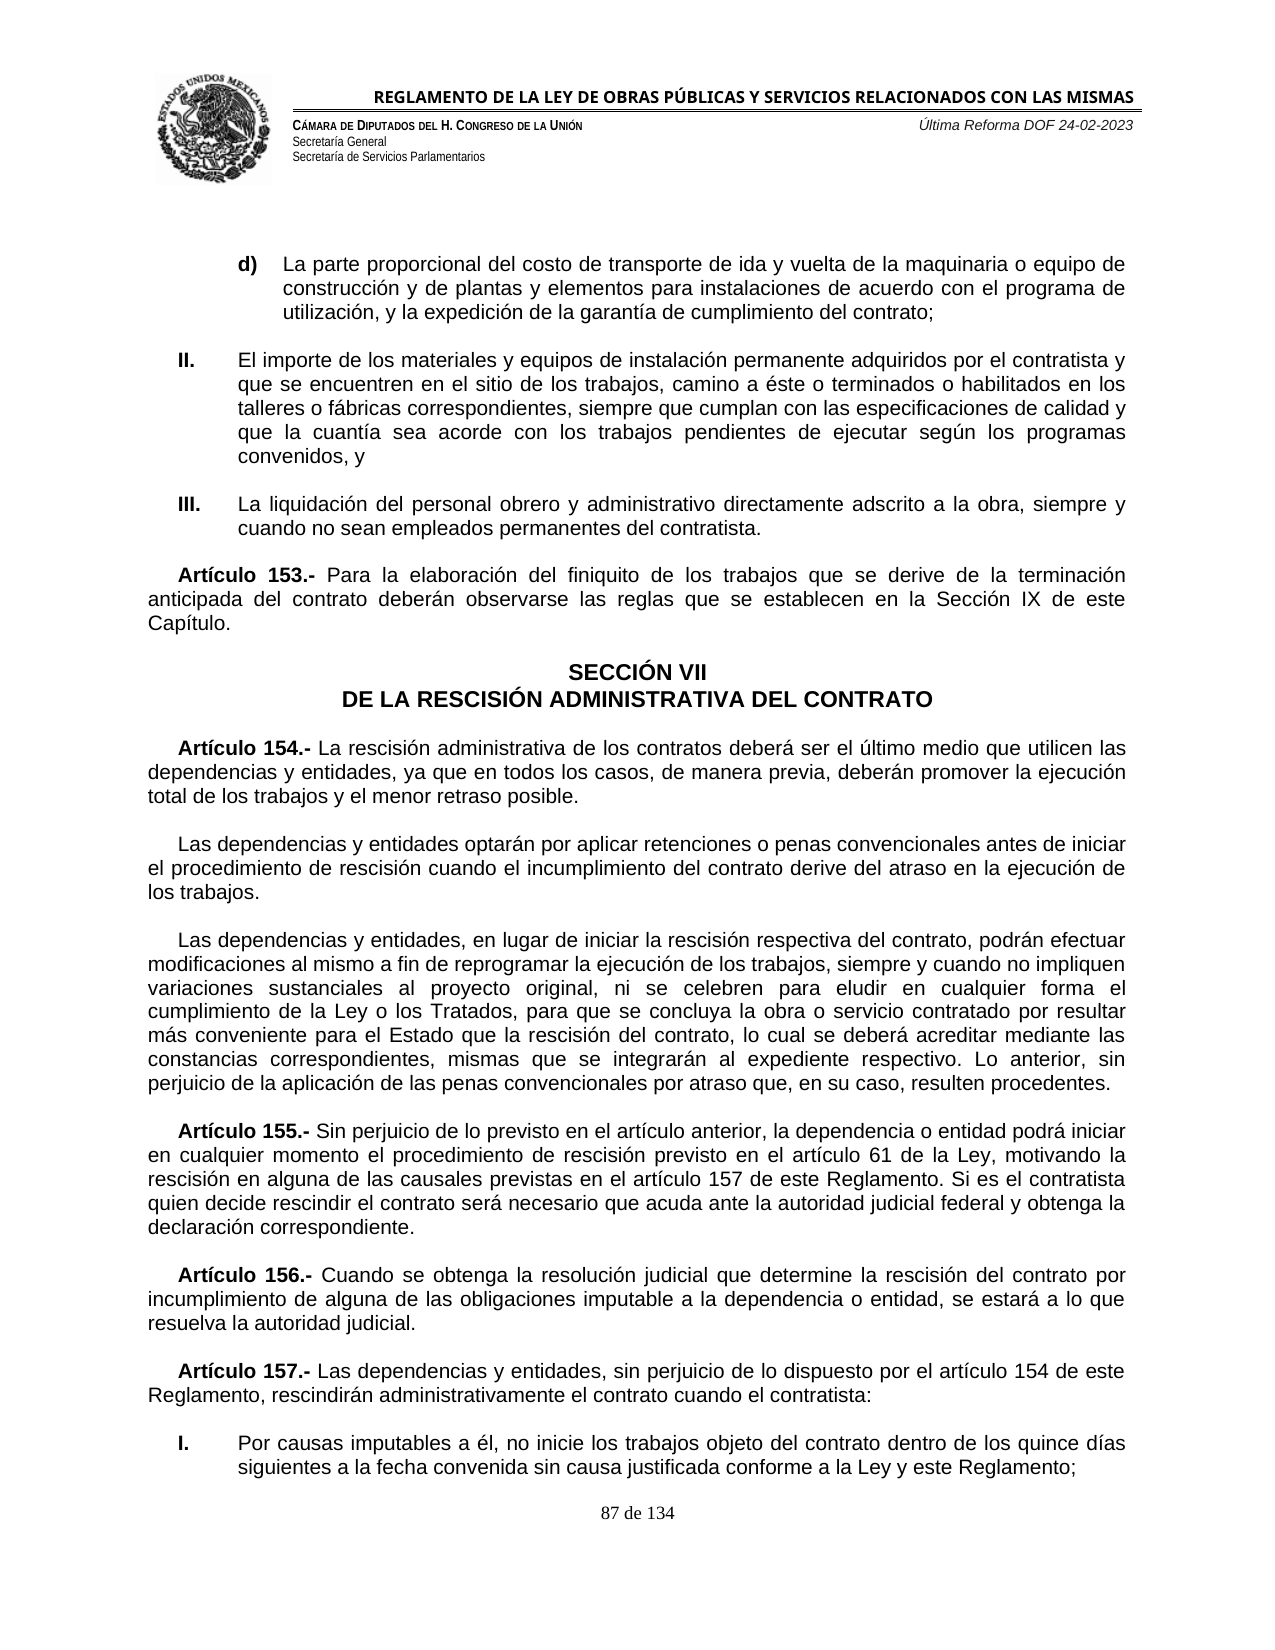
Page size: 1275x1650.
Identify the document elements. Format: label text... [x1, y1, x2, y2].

text II. El importe de los materiales y equipos de instalación permanente adquiridos por el contratista y que se encuentren en el sitio de los trabajos, camino a éste o terminados o habilitados en los talleres o fábricas correspondientes, siempre que cumplan con las especificaciones de calidad y que la cuantía sea acorde con los trabajos pendientes de ejecutar según los programas convenidos, y [178, 348, 1127, 467]
text I. Por causas imputables a él, no inicie los trabajos objeto del contrato dentro de los quince días siguientes a la fecha convenida sin causa justificada conforme a la Ley y este Reglamento; [178, 1431, 1127, 1478]
text Artículo 156.- Cuando se obtenga la resolución judicial que determine la rescisión del contrato por incumplimiento de alguna de las obligaciones imputable a la dependencia o entidad, se estará a lo que resuelva la autoridad judicial. [148, 1263, 1127, 1335]
text Las dependencias y entidades, en lugar de iniciar la rescisión respectiva del contrato, podrán efectuar modificaciones al mismo a fin de reprogramar la ejecución de los trabajos, siempre y cuando no impliquen variaciones sustanciales al proyecto original, ni se celebren para eludir en cualquier forma el cumplimiento de la Ley o los Tratados, para que se concluya la obra o servicio contratado por resultar más conveniente para el Estado que la rescisión del contrato, lo cual se deberá acreditar mediante las constancias correspondientes, mismas que se integrarán al expediente respectivo. Lo anterior, sin perjuicio de la aplicación de las penas convencionales por atraso que, en su caso, resulten procedentes. [148, 927, 1127, 1095]
text Las dependencias y entidades optarán por aplicar retenciones o penas convencionales antes de iniciar el procedimiento de rescisión cuando el incumplimiento del contrato derive del atraso en la ejecución de los trabajos. [148, 832, 1127, 903]
text d) La parte proporcional del costo de transporte de ida y vuelta de la maquinaria o equipo de construcción y de plantas y elementos para instalaciones de acuerdo con el programa de utilización, y la expedición de la garantía de cumplimiento del contrato; [238, 252, 1127, 324]
text Artículo 153.- Para la elaboración del finiquito de los trabajos que se derive de la terminación anticipada del contrato deberán observarse las reglas que se establecen en la Sección IX de este Capítulo. [148, 563, 1127, 635]
text III. La liquidación del personal obrero y administrativo directamente adscrito a la obra, siempre y cuando no sean empleados permanentes del contratista. [178, 491, 1127, 539]
text DE LA RESCISIÓN ADMINISTRATIVA DEL CONTRATO [148, 686, 1127, 712]
text Artículo 155.- Sin perjuicio de lo previsto en el artículo anterior, la dependencia o entidad podrá iniciar en cualquier momento el procedimiento de rescisión previsto en el artículo 61 de la Ley, motivando la rescisión en alguna de las causales previstas en el artículo 157 de este Reglamento. Si es el contratista quien decide rescindir el contrato será necesario que acuda ante la autoridad judicial federal y obtenga la declaración correspondiente. [148, 1119, 1127, 1239]
text Artículo 157.- Las dependencias y entidades, sin perjuicio de lo dispuesto por el artículo 154 de este Reglamento, rescindirán administrativamente el contrato cuando el contratista: [148, 1359, 1127, 1407]
text Artículo 154.- La rescisión administrativa de los contratos deberá ser el último medio que utilicen las dependencias y entidades, ya que en todos los casos, de manera previa, deberán promover la ejecución total de los trabajos y el menor retraso posible. [148, 736, 1127, 808]
text SECCIÓN VII [148, 659, 1127, 686]
